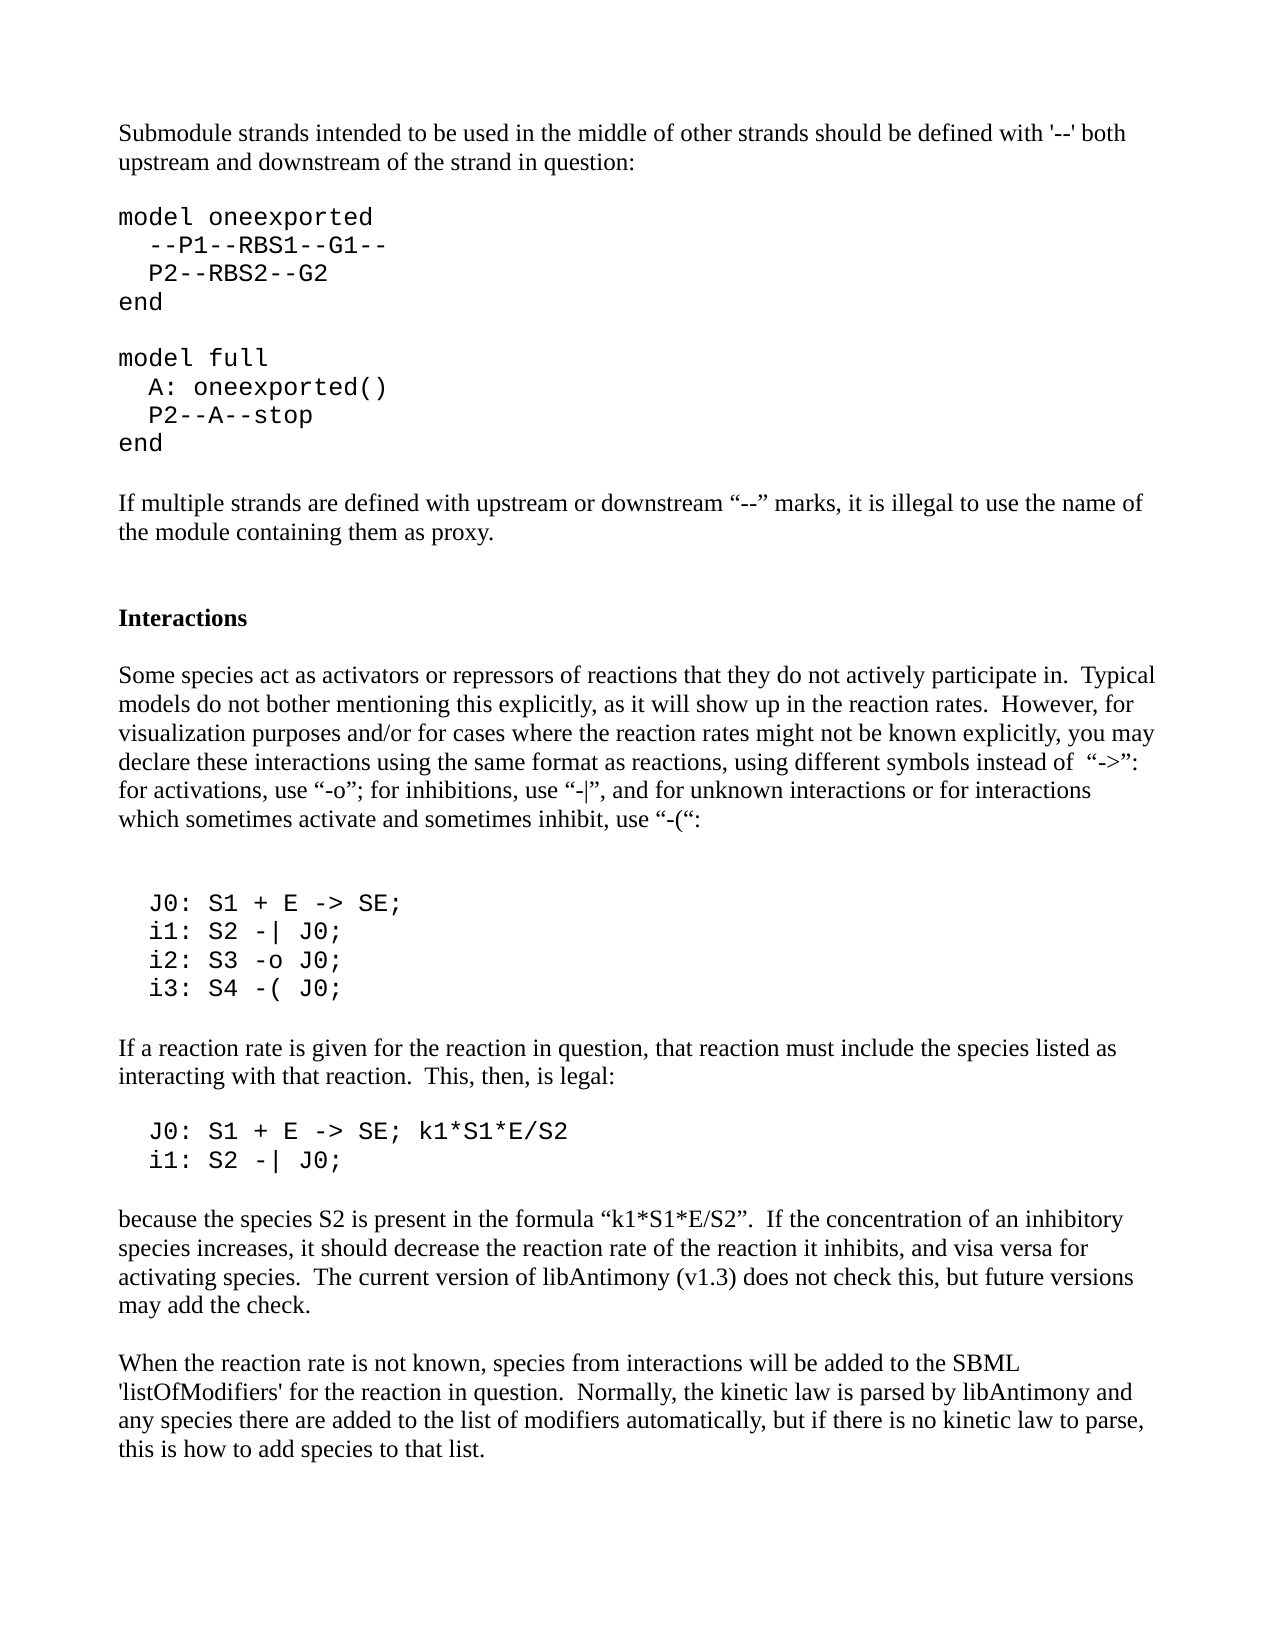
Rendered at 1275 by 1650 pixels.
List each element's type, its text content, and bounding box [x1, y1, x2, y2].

text Submodule strands intended to be used in the middle of other strands should be defined with '--' both upstream and downstream of the strand in question: [118, 118, 1157, 176]
text i3: S4 -( J0; [118, 976, 1157, 1004]
text J0: S1 + E -> SE; k1*S1*E/S2 [118, 1119, 1157, 1147]
text end [118, 431, 1157, 459]
text model full [118, 346, 1157, 374]
text i1: S2 -| J0; [118, 919, 1157, 947]
text --P1--RBS1--G1-- [118, 233, 1157, 261]
text P2--RBS2--G2 [118, 261, 1157, 289]
text Some species act as activators or repressors of reactions that they do not actively participate in. Typical models do not bother mentioning this explicitly, as it will show up in the reaction rates. However, for visualization purposes and/or for cases where the reaction rates might not be known explicitly, you may declare these interactions using the same format as reactions, using different symbols instead of “‑>”: for activations, use “-o”; for inhibitions, use “-|”, and for unknown interactions or for interactions which sometimes activate and sometimes inhibit, use “-(“: [118, 661, 1157, 833]
text i2: S3 -o J0; [118, 947, 1157, 976]
text because the species S2 is present in the formula “k1*S1*E/S2”. If the concentration of an inhibitory species increases, it should decrease the reaction rate of the reaction it inhibits, and visa versa for activating species. The current version of libAntimony (v1.3) does not check this, but future versions may add the check. [118, 1204, 1157, 1319]
text J0: S1 + E -> SE; [118, 891, 1157, 919]
text Interactions [118, 603, 1157, 632]
text If multiple strands are defined with upstream or downstream “--” marks, it is illegal to use the name of the module containing them as proxy. [118, 488, 1157, 546]
text end [118, 289, 1157, 318]
text i1: S2 -| J0; [118, 1147, 1157, 1176]
text A: oneexported() [118, 374, 1157, 403]
text P2--A--stop [118, 403, 1157, 431]
text If a reaction rate is given for the reaction in question, that reaction must include the species listed as interacting with that reaction. This, then, is legal: [118, 1033, 1157, 1090]
text model oneexported [118, 204, 1157, 233]
text When the reaction rate is not known, species from interactions will be added to the SBML 'listOfModifiers' for the reaction in question. Normally, the kinetic law is parsed by libAntimony and any species there are added to the list of modifiers automatically, but if there is no kinetic law to parse, this is how to add species to that list. [118, 1348, 1157, 1463]
